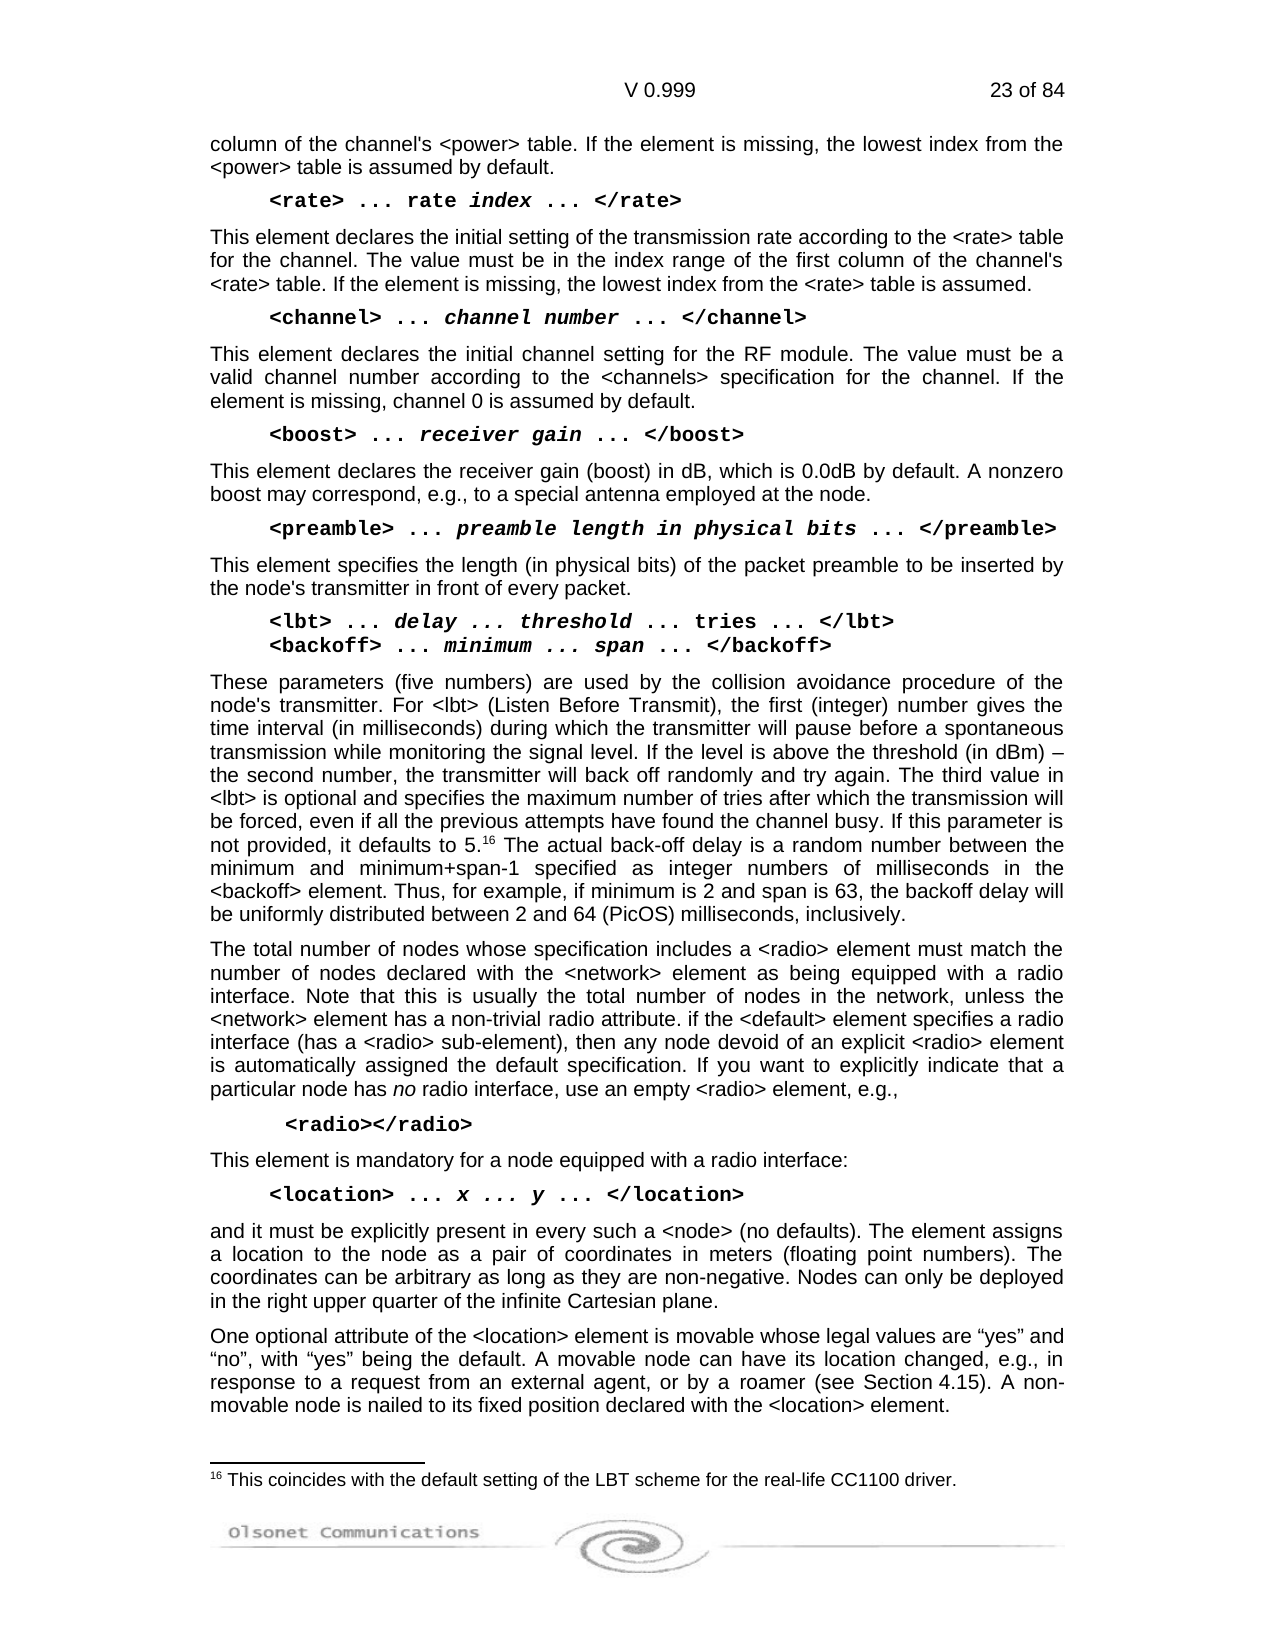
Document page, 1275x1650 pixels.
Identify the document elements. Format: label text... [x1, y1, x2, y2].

text <lbt> ... delay ... threshold ... tries ... </lbt> [269, 611, 1065, 635]
text This element is mandatory for a node equipped with a radio interface: [210, 1149, 1065, 1172]
text and it must be explicitly present in every such a <node> (no defaults). The element assigns a location to the node as a pair of coordinates in meters (floating point numbers). The coordinates can be arbitrary as long as they are non-negative. Nodes can only be deployed in the right upper quarter of the infinite Cartesian plane. [210, 1219, 1065, 1312]
text <location> ... x ... y ... </location> [269, 1184, 1065, 1208]
picture [210, 1504, 1065, 1596]
text column of the channel's <power> table. If the element is missing, the lowest index from the <power> table is assumed by default. [210, 132, 1065, 179]
text <backoff> ... minimum ... span ... </backoff> [269, 635, 1065, 659]
text The total number of nodes whose specification includes a <radio> element must match the number of nodes declared with the <network> element as being equipped with a radio interface. Note that this is usually the total number of nodes in the network, unless the <network> element has a non-trivial radio attribute. if the <default> element specifies a radio interface (has a <radio> sub-element), then any node devoid of an explicit <radio> element is automatically assigned the default specification. If you want to explicitly indicate that a particular node has no radio interface, use an empty <radio> element, e.g., [210, 938, 1065, 1100]
text <radio></radio> [210, 1112, 1065, 1137]
text One optional attribute of the <location> element is movable whose legal values are “yes” and “no”, with “yes” being the default. A movable node can have its location changed, e.g., in response to a request from an external agent, or by a roamer (see Section 4.15). A non-movable node is nailed to its fixed position declared with the <location> element. [210, 1324, 1065, 1417]
text These parameters (five numbers) are used by the collision avoidance procedure of the node's transmitter. For <lbt> (Listen Before Transmit), the first (integer) number gives the time interval (in milliseconds) during which the transmitter will pause before a spontaneous transmission while monitoring the signal level. If the level is above the threshold (in dBm) – the second number, the transmitter will back off randomly and try again. The third value in <lbt> is optional and specifies the maximum number of tries after which the transmission will be forced, even if all the previous attempts have found the channel busy. If this parameter is not provided, it defaults to 5. The actual back-off delay is a random number between the minimum and minimum+span-1 specified as integer numbers of milliseconds in the <backoff> element. Thus, for example, if minimum is 2 and span is 63, the backoff delay will be uniformly distributed between 2 and 64 (PicOS) milliseconds, inclusively. [210, 671, 1065, 926]
text <rate> ... rate index ... </rate> [269, 190, 1065, 214]
text This coincides with the default setting of the LBT scheme for the real-life CC1100 driver. [210, 1469, 1065, 1490]
text <channel> ... channel number ... </channel> [269, 307, 1065, 331]
text This element declares the receiver gain (boost) in dB, which is 0.0dB by default. A nonzero boost may correspond, e.g., to a special antenna employed at the node. [210, 459, 1065, 506]
text <boost> ... receiver gain ... </boost> [269, 424, 1065, 448]
text This element declares the initial setting of the transmission rate according to the <rate> table for the channel. The value must be in the index range of the first column of the channel's <rate> table. If the element is missing, the lowest index from the <rate> table is assumed. [210, 226, 1065, 296]
text This element specifies the length (in physical bits) of the packet preamble to be inserted by the node's transmitter in front of every packet. [210, 553, 1065, 600]
text <preamble> ... preamble length in physical bits ... </preamble> [269, 518, 1065, 541]
text This element declares the initial channel setting for the RF module. The value must be a valid channel number according to the <channels> specification for the channel. If the element is missing, channel 0 is assumed by default. [210, 343, 1065, 412]
